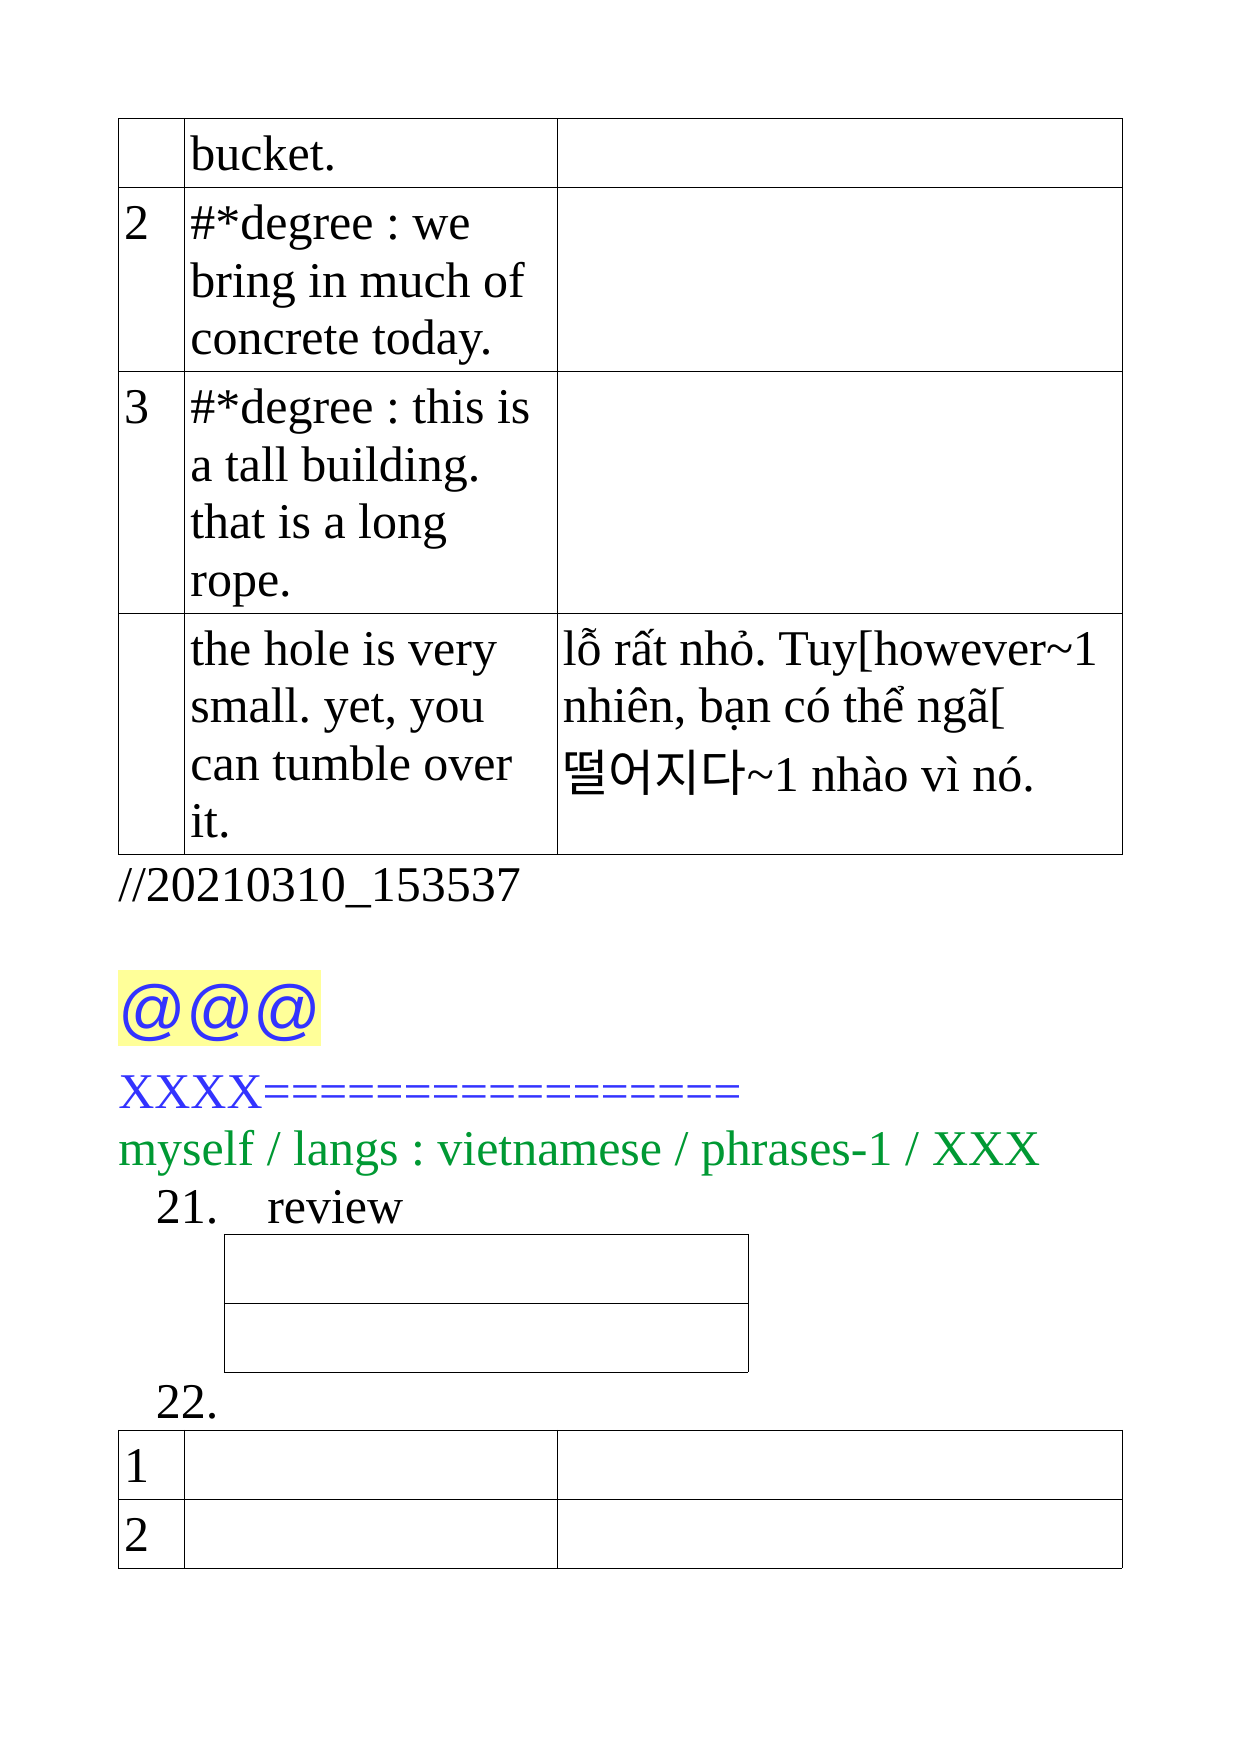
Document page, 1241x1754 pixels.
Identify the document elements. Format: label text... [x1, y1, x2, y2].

text @@@ [118, 969, 1122, 1046]
table_cell 3 [119, 372, 184, 613]
table_cell [558, 188, 1122, 371]
text XXXX================= [118, 1061, 1122, 1119]
table_cell [558, 372, 1122, 613]
table_header [185, 1431, 557, 1499]
table_cell [185, 1500, 557, 1568]
table_cell the hole is very small. yet, you can tumble over it. [185, 614, 557, 854]
table_cell 2 [119, 188, 184, 371]
table_cell #*degree : this is a tall building. that is a long rope. [185, 372, 557, 613]
table_cell 2 [119, 1500, 184, 1568]
text //20210310_153537 [118, 855, 1122, 912]
table_header [558, 119, 1122, 187]
table_header [558, 1431, 1122, 1499]
table_cell #*degree : we bring in much of concrete today. [185, 188, 557, 371]
table_header [119, 119, 184, 187]
table_cell [119, 614, 184, 854]
table_header 1 [119, 1431, 184, 1499]
text myself / langs : vietnamese / phrases-1 / XXX [118, 1119, 1122, 1176]
table_cell [558, 1500, 1122, 1568]
table_header [225, 1235, 748, 1303]
list review [156, 1176, 1122, 1234]
table_cell [225, 1304, 748, 1372]
table_header bucket. [185, 119, 557, 187]
table_cell lỗ rất nhỏ. Tuy[however~1 nhiên, bạn có thể ngã[떨어지다~1 nhào vì nó. [558, 614, 1122, 854]
